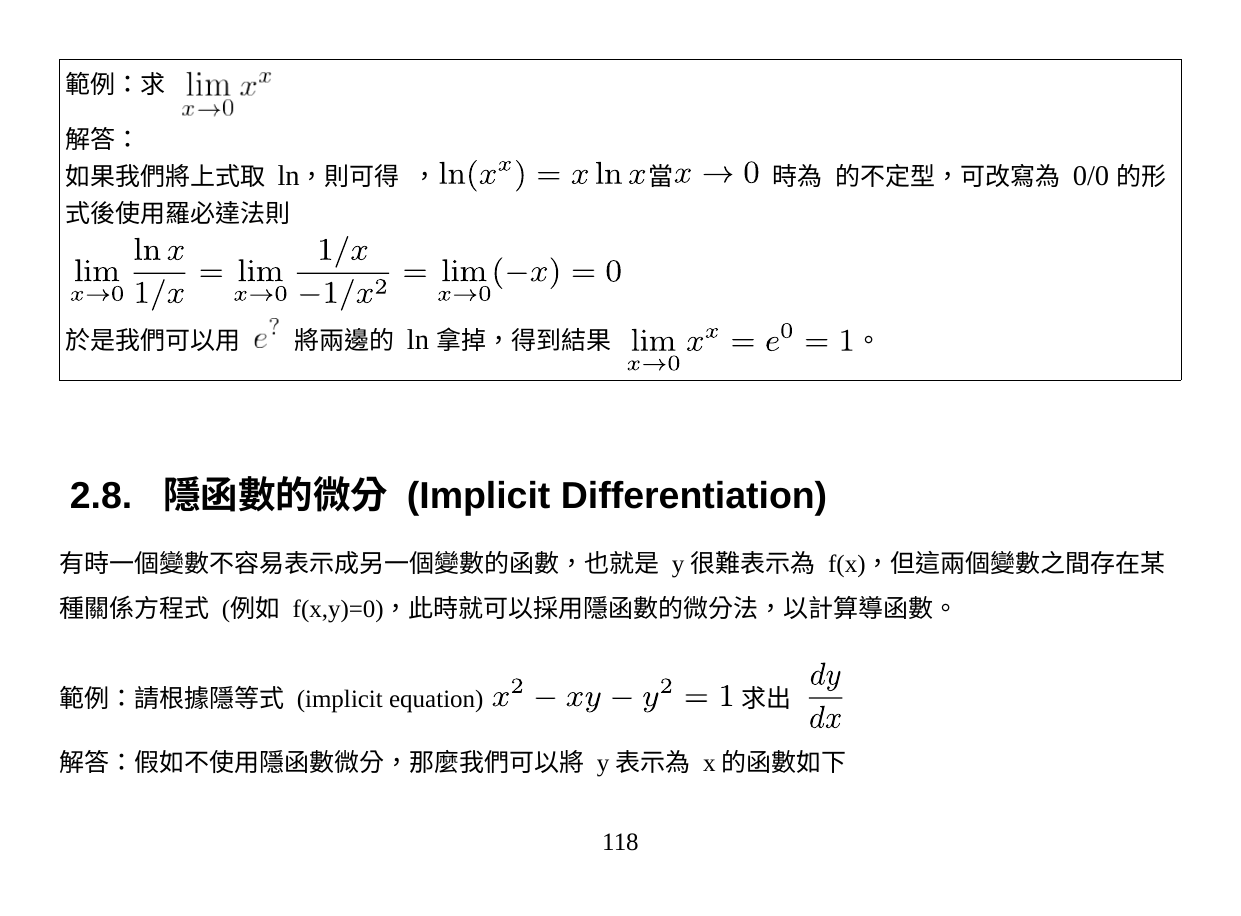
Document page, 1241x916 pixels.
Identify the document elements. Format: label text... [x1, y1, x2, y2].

subtitle 隱函數的微分 (Implicit Differentiation) [59, 465, 1181, 519]
text 有時一個變數不容易表示成另一個變數的函數，也就是 y 很難表示為 f(x)，但這兩個變數之間存在某種關係方程式 (例如 f(x,y)=0)，此時就可以採用隱函數的微分法，以計算導函數。 [59, 543, 1181, 625]
table_header 範例：求 解答： 如果我們將上式取 ln，則可得 ，當 時為 的不定型，可改寫為 0/0 的形式後使用羅必達法則 於是我們可以用 將兩邊的 ln 拿掉，得到結果 。 [60, 60, 1181, 380]
text 範例：請根據隱等式 (implicit equation) 求出 解答：假如不使用隱函數微分，那麼我們可以將 y 表示為 x 的函數如下 [59, 657, 1181, 779]
